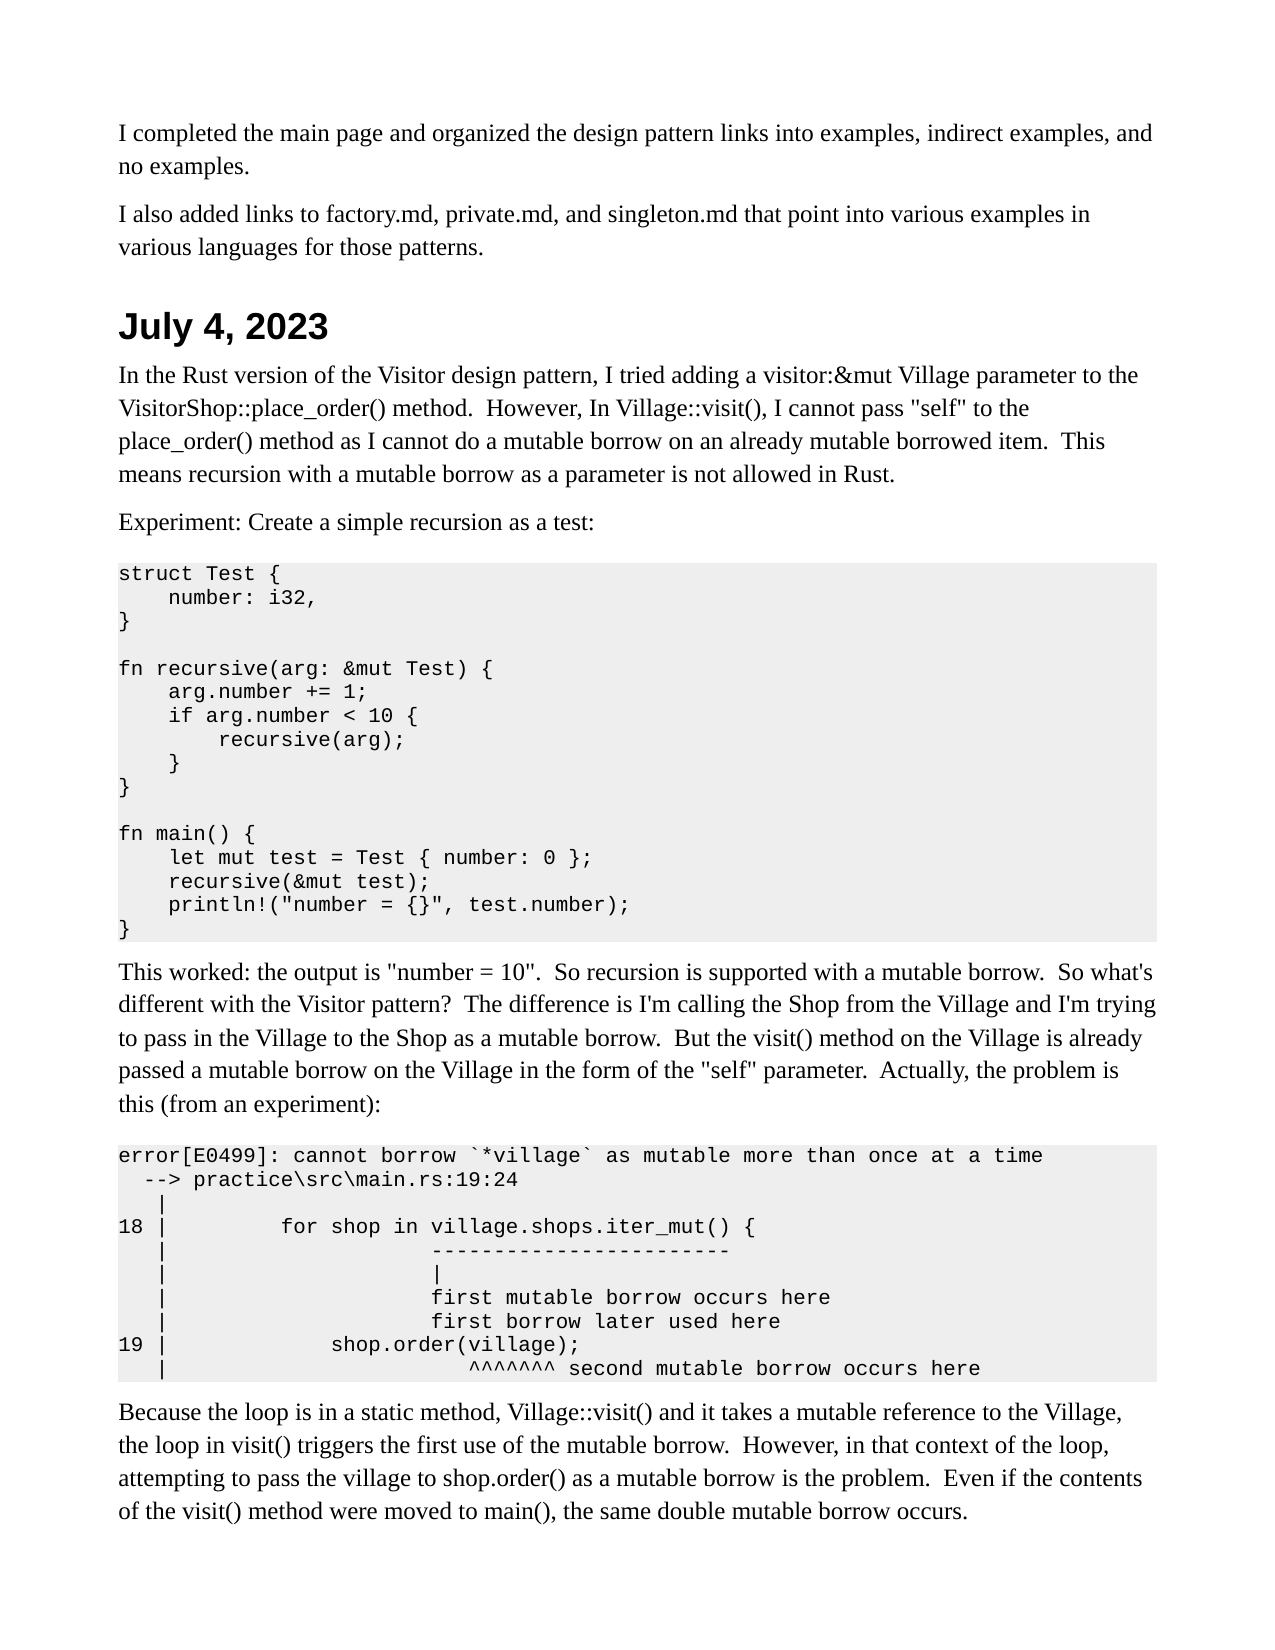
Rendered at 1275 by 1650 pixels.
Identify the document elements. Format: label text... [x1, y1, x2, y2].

subtitle July 4, 2023 [118, 304, 1157, 347]
text Because the loop is in a static method, Village::visit() and it takes a mutable reference to the Village, the loop in visit() triggers the first use of the mutable borrow. However, in that context of the loop, attempting to pass the village to shop.order() as a mutable borrow is the problem. Even if the contents of the visit() method were moved to main(), the same double mutable borrow occurs. [118, 1397, 1157, 1524]
text I also added links to factory.md, private.md, and singleton.md that point into various examples in various languages for those patterns. [118, 199, 1157, 261]
text } [118, 752, 1157, 776]
text recursive(&mut test); [118, 871, 1157, 894]
text fn recursive(arg: &mut Test) { [118, 658, 1157, 681]
text println!("number = {}", test.number); [118, 894, 1157, 918]
text | ^^^^^^^ second mutable borrow occurs here [118, 1358, 1157, 1382]
text In the Rust version of the Visitor design pattern, I tried adding a visitor:&mut Village parameter to the VisitorShop::place_order() method. However, In Village::visit(), I cannot pass "self" to the place_order() method as I cannot do a mutable borrow on an already mutable borrowed item. This means recursion with a mutable borrow as a parameter is not allowed in Rust. [118, 360, 1157, 488]
text if arg.number < 10 { [118, 705, 1157, 729]
text This worked: the output is "number = 10". So recursion is supported with a mutable borrow. So what's different with the Visitor pattern? The difference is I'm calling the Shop from the Village and I'm trying to pass in the Village to the Shop as a mutable borrow. But the visit() method on the Village is already passed a mutable borrow on the Village in the form of the "self" parameter. Actually, the problem is this (from an experiment): [118, 957, 1157, 1117]
text | [118, 1192, 1157, 1216]
text number: i32, [118, 587, 1157, 611]
text | | [118, 1263, 1157, 1287]
text | first mutable borrow occurs here [118, 1287, 1157, 1311]
text error[E0499]: cannot borrow `*village` as mutable more than once at a time [118, 1145, 1157, 1169]
text } [118, 611, 1157, 634]
text recursive(arg); [118, 729, 1157, 752]
text 18 | for shop in village.shops.iter_mut() { [118, 1216, 1157, 1240]
text --> practice\src\main.rs:19:24 [118, 1169, 1157, 1192]
text 19 | shop.order(village); [118, 1334, 1157, 1358]
text | first borrow later used here [118, 1311, 1157, 1334]
text I completed the main page and organized the design pattern links into examples, indirect examples, and no examples. [118, 118, 1157, 180]
text let mut test = Test { number: 0 }; [118, 847, 1157, 871]
text } [118, 918, 1157, 942]
text arg.number += 1; [118, 681, 1157, 705]
text | ------------------------ [118, 1240, 1157, 1263]
text fn main() { [118, 823, 1157, 847]
text Experiment: Create a simple recursion as a test: [118, 507, 1157, 535]
text struct Test { [118, 563, 1157, 587]
text } [118, 776, 1157, 800]
